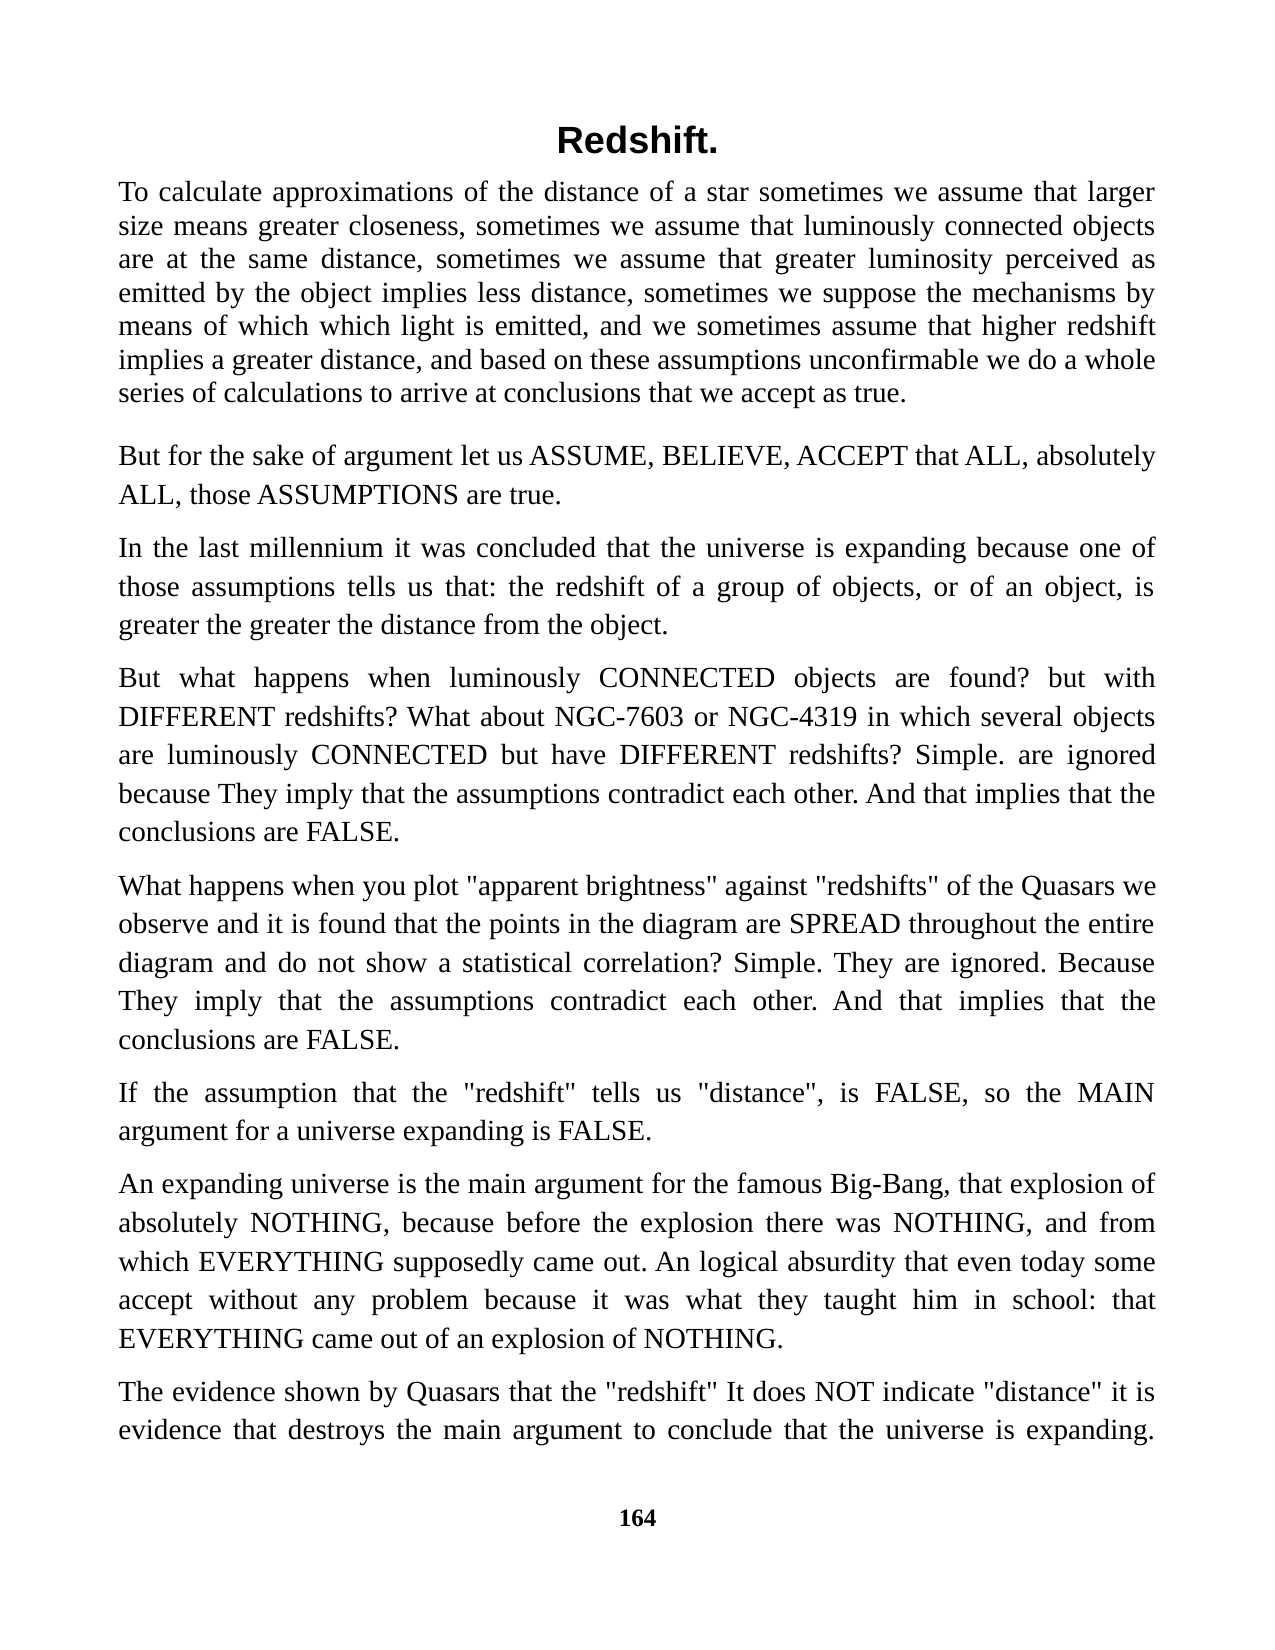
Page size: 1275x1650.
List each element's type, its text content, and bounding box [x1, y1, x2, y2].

text If the assumption that the "redshift" tells us "distance", is FALSE, so the MAIN argument for a universe expanding is FALSE. [118, 1075, 1157, 1147]
text In the last millennium it was concluded that the universe is expanding because one of those assumptions tells us that: the redshift of a group of objects, or of an object, is greater the greater the distance from the object. [118, 530, 1157, 641]
text But what happens when luminously CONNECTED objects are found? but with DIFFERENT redshifts? What about NGC-7603 or NGC-4319 in which several objects are luminously CONNECTED but have DIFFERENT redshifts? Simple. are ignored because They imply that the assumptions contradict each other. And that implies that the conclusions are FALSE. [118, 660, 1157, 848]
text To calculate approximations of the distance of a star sometimes we assume that larger size means greater closeness, sometimes we assume that luminously connected objects are at the same distance, sometimes we assume that greater luminosity perceived as emitted by the object implies less distance, sometimes we suppose the mechanisms by means of which which light is emitted, and we sometimes assume that higher redshift implies a greater distance, and based on these assumptions unconfirmable we do a whole series of calculations to arrive at conclusions that we accept as true. [118, 174, 1157, 409]
subtitle Redshift. [118, 118, 1157, 162]
text An expanding universe is the main argument for the famous Big-Bang, that explosion of absolutely NOTHING, because before the explosion there was NOTHING, and from which EVERYTHING supposedly came out. An logical absurdity that even today some accept without any problem because it was what they taught him in school: that EVERYTHING came out of an explosion of NOTHING. [118, 1167, 1157, 1354]
text The evidence shown by Quasars that the "redshift" It does NOT indicate "distance" it is evidence that destroys the main argument to conclude that the universe is expanding. [118, 1374, 1157, 1446]
text What happens when you plot "apparent brightness" against "redshifts" of the Quasars we observe and it is found that the points in the diagram are SPREAD throughout the entire diagram and do not show a statistical correlation? Simple. They are ignored. Because They imply that the assumptions contradict each other. And that implies that the conclusions are FALSE. [118, 868, 1157, 1055]
text But for the sake of argument let us ASSUME, BELIEVE, ACCEPT that ALL, absolutely ALL, those ASSUMPTIONS are true. [118, 438, 1157, 511]
